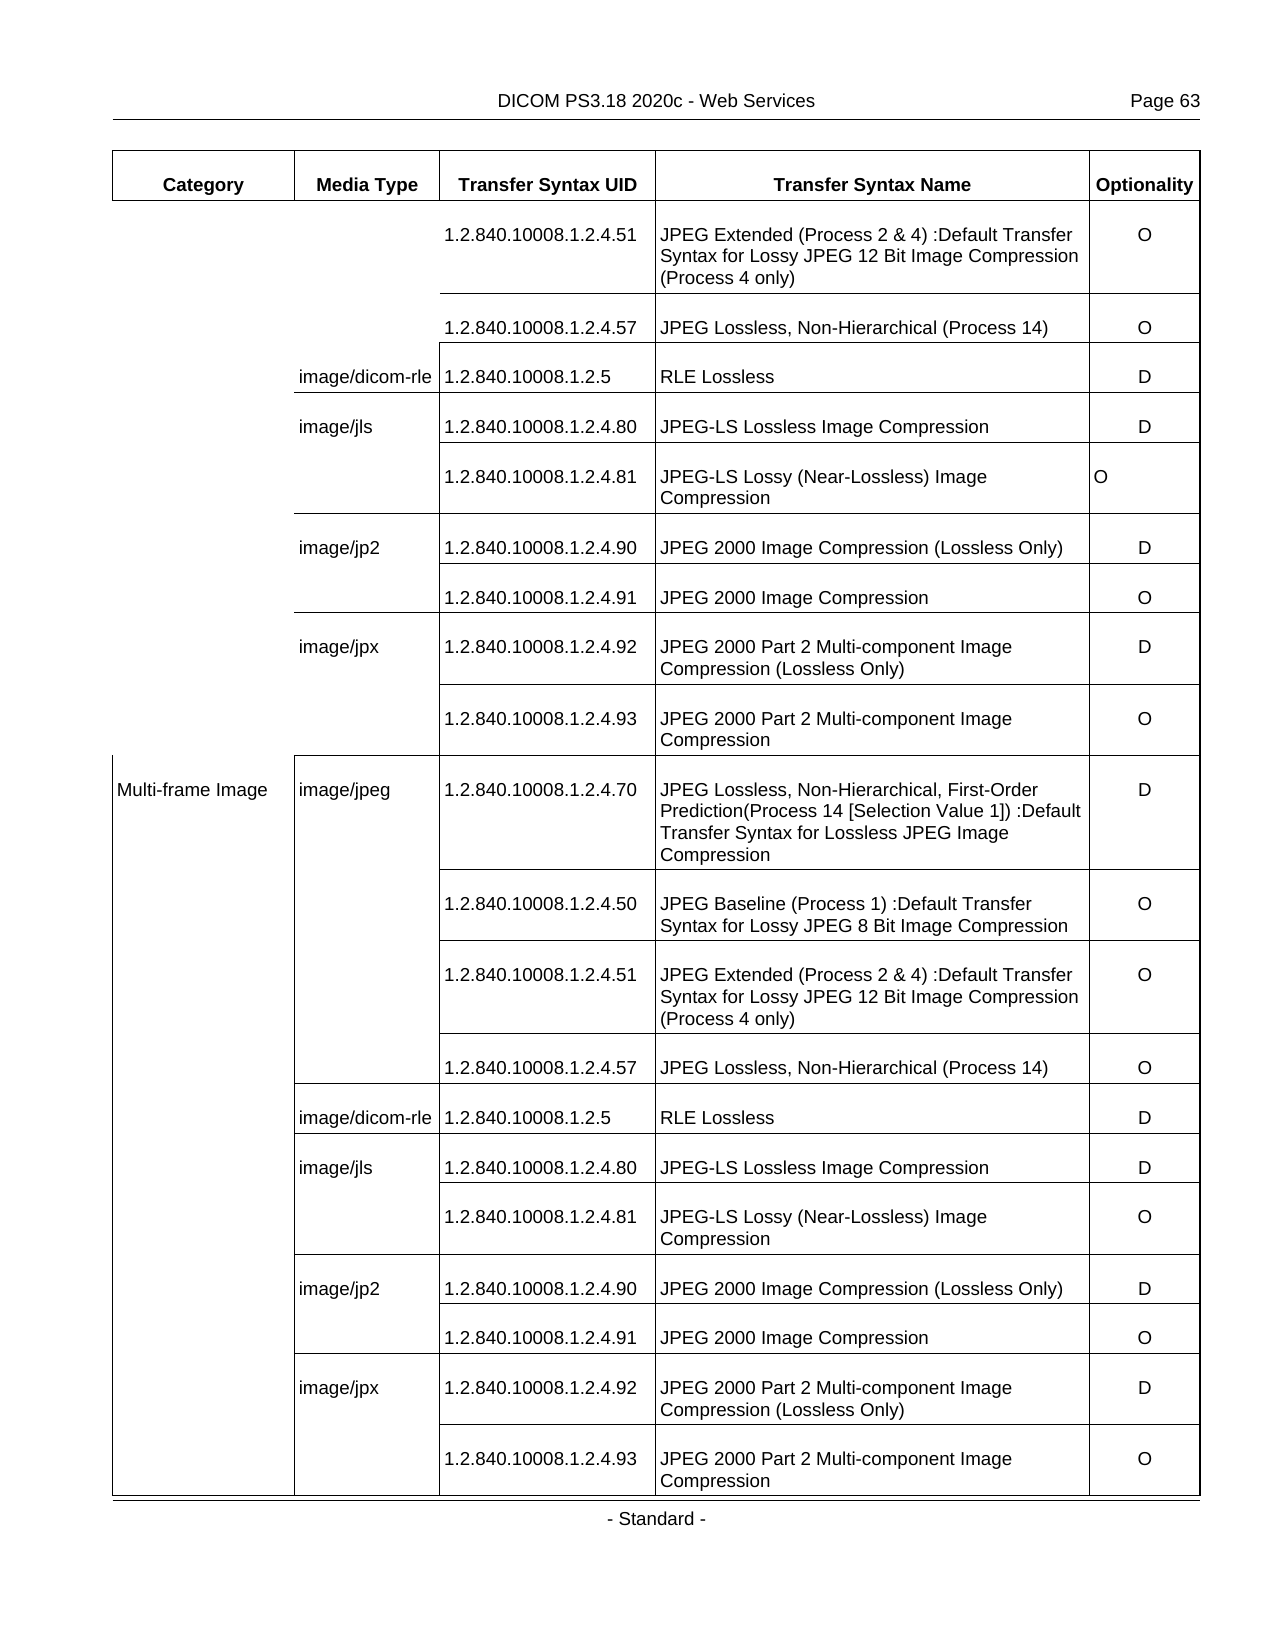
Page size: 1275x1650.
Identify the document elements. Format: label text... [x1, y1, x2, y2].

table_cell D [1090, 1354, 1199, 1424]
table_cell 1.2.840.10008.1.2.4.80 [440, 393, 655, 442]
table_cell O [1090, 443, 1199, 513]
table_cell image/jp2 [294, 514, 439, 612]
table_cell image/jpx [295, 1354, 439, 1495]
table_header Optionality [1090, 151, 1199, 200]
table_cell O [1090, 564, 1199, 612]
table_cell 1.2.840.10008.1.2.4.80 [440, 1134, 655, 1182]
table_cell 1.2.840.10008.1.2.4.70 [440, 756, 655, 869]
table_cell 1.2.840.10008.1.2.5 [440, 1084, 655, 1132]
table_cell JPEG 2000 Part 2 Multi-component Image Compression (Lossless Only) [656, 1354, 1089, 1424]
table_cell D [1090, 343, 1199, 392]
table_cell D [1090, 393, 1199, 442]
table_cell 1.2.840.10008.1.2.5 [440, 343, 655, 392]
table_cell JPEG Lossless, Non-Hierarchical (Process 14) [656, 294, 1089, 342]
table_cell image/jls [295, 1134, 439, 1253]
table_cell image/dicom-rle [295, 1084, 439, 1132]
table_cell JPEG 2000 Part 2 Multi-component Image Compression [656, 1425, 1089, 1495]
table_cell 1.2.840.10008.1.2.4.90 [440, 514, 655, 562]
table_cell 1.2.840.10008.1.2.4.93 [440, 1425, 655, 1495]
table_cell 1.2.840.10008.1.2.4.92 [440, 1354, 655, 1424]
table_cell JPEG 2000 Part 2 Multi-component Image Compression [656, 685, 1089, 755]
table_cell O [1090, 201, 1199, 292]
table_cell JPEG Extended (Process 2 & 4) :Default Transfer Syntax for Lossy JPEG 12 Bit Image Compression (Process 4 only) [656, 201, 1089, 292]
table_cell 1.2.840.10008.1.2.4.92 [440, 613, 655, 683]
table_cell image/dicom-rle [294, 342, 439, 392]
table_cell image/jls [294, 393, 439, 513]
table_cell O [1090, 1425, 1199, 1495]
table_cell O [1090, 685, 1199, 755]
table_cell D [1090, 756, 1199, 869]
table_cell JPEG Baseline (Process 1) :Default Transfer Syntax for Lossy JPEG 8 Bit Image Compression [656, 870, 1089, 940]
table_cell 1.2.840.10008.1.2.4.57 [440, 1034, 655, 1083]
table_cell D [1090, 1255, 1199, 1303]
table_cell JPEG-LS Lossy (Near-Lossless) Image Compression [656, 443, 1089, 513]
table_cell 1.2.840.10008.1.2.4.91 [440, 564, 655, 612]
table_cell Multi-frame Image [113, 755, 294, 1495]
table_cell 1.2.840.10008.1.2.4.91 [440, 1304, 655, 1353]
table_cell O [1090, 1304, 1199, 1353]
table_cell RLE Lossless [656, 1084, 1089, 1132]
table_cell O [1090, 1183, 1199, 1253]
table_cell JPEG 2000 Image Compression (Lossless Only) [656, 1255, 1089, 1303]
table_cell D [1090, 514, 1199, 562]
table_cell image/jpeg [295, 756, 439, 1083]
table_cell D [1090, 1134, 1199, 1182]
table_cell 1.2.840.10008.1.2.4.90 [440, 1255, 655, 1303]
table_cell O [1090, 294, 1199, 342]
table_cell 1.2.840.10008.1.2.4.81 [440, 1183, 655, 1253]
table_cell O [1090, 941, 1199, 1033]
table_cell JPEG-LS Lossless Image Compression [656, 1134, 1089, 1182]
table_cell JPEG Lossless, Non-Hierarchical, First-Order Prediction(Process 14 [Selection Value 1]) :Default Transfer Syntax for Lossless JPEG Image Compression [656, 756, 1089, 869]
table_cell O [1090, 1034, 1199, 1083]
table_cell JPEG 2000 Image Compression [656, 564, 1089, 612]
table_cell 1.2.840.10008.1.2.4.57 [440, 294, 655, 342]
table_cell RLE Lossless [656, 343, 1089, 392]
table_cell JPEG Lossless, Non-Hierarchical (Process 14) [656, 1034, 1089, 1083]
table_cell JPEG-LS Lossy (Near-Lossless) Image Compression [656, 1183, 1089, 1253]
table_cell 1.2.840.10008.1.2.4.81 [440, 443, 655, 513]
table_cell JPEG-LS Lossless Image Compression [656, 393, 1089, 442]
table_cell D [1090, 613, 1199, 683]
table_cell 1.2.840.10008.1.2.4.50 [440, 870, 655, 940]
table_cell 1.2.840.10008.1.2.4.51 [440, 941, 655, 1033]
table_cell 1.2.840.10008.1.2.4.51 [440, 201, 655, 292]
table_cell D [1090, 1084, 1199, 1132]
table_header Category [113, 151, 294, 200]
table_cell O [1090, 870, 1199, 940]
table_header Media Type [295, 151, 439, 200]
table_header Transfer Syntax UID [440, 151, 655, 200]
table_cell 1.2.840.10008.1.2.4.93 [440, 685, 655, 755]
table_cell JPEG 2000 Image Compression (Lossless Only) [656, 514, 1089, 562]
table_cell JPEG 2000 Image Compression [656, 1304, 1089, 1353]
table_cell image/jpx [294, 613, 439, 755]
table_header Transfer Syntax Name [656, 151, 1089, 200]
table_cell image/jp2 [295, 1255, 439, 1353]
table_cell JPEG Extended (Process 2 & 4) :Default Transfer Syntax for Lossy JPEG 12 Bit Image Compression (Process 4 only) [656, 941, 1089, 1033]
table_cell JPEG 2000 Part 2 Multi-component Image Compression (Lossless Only) [656, 613, 1089, 683]
